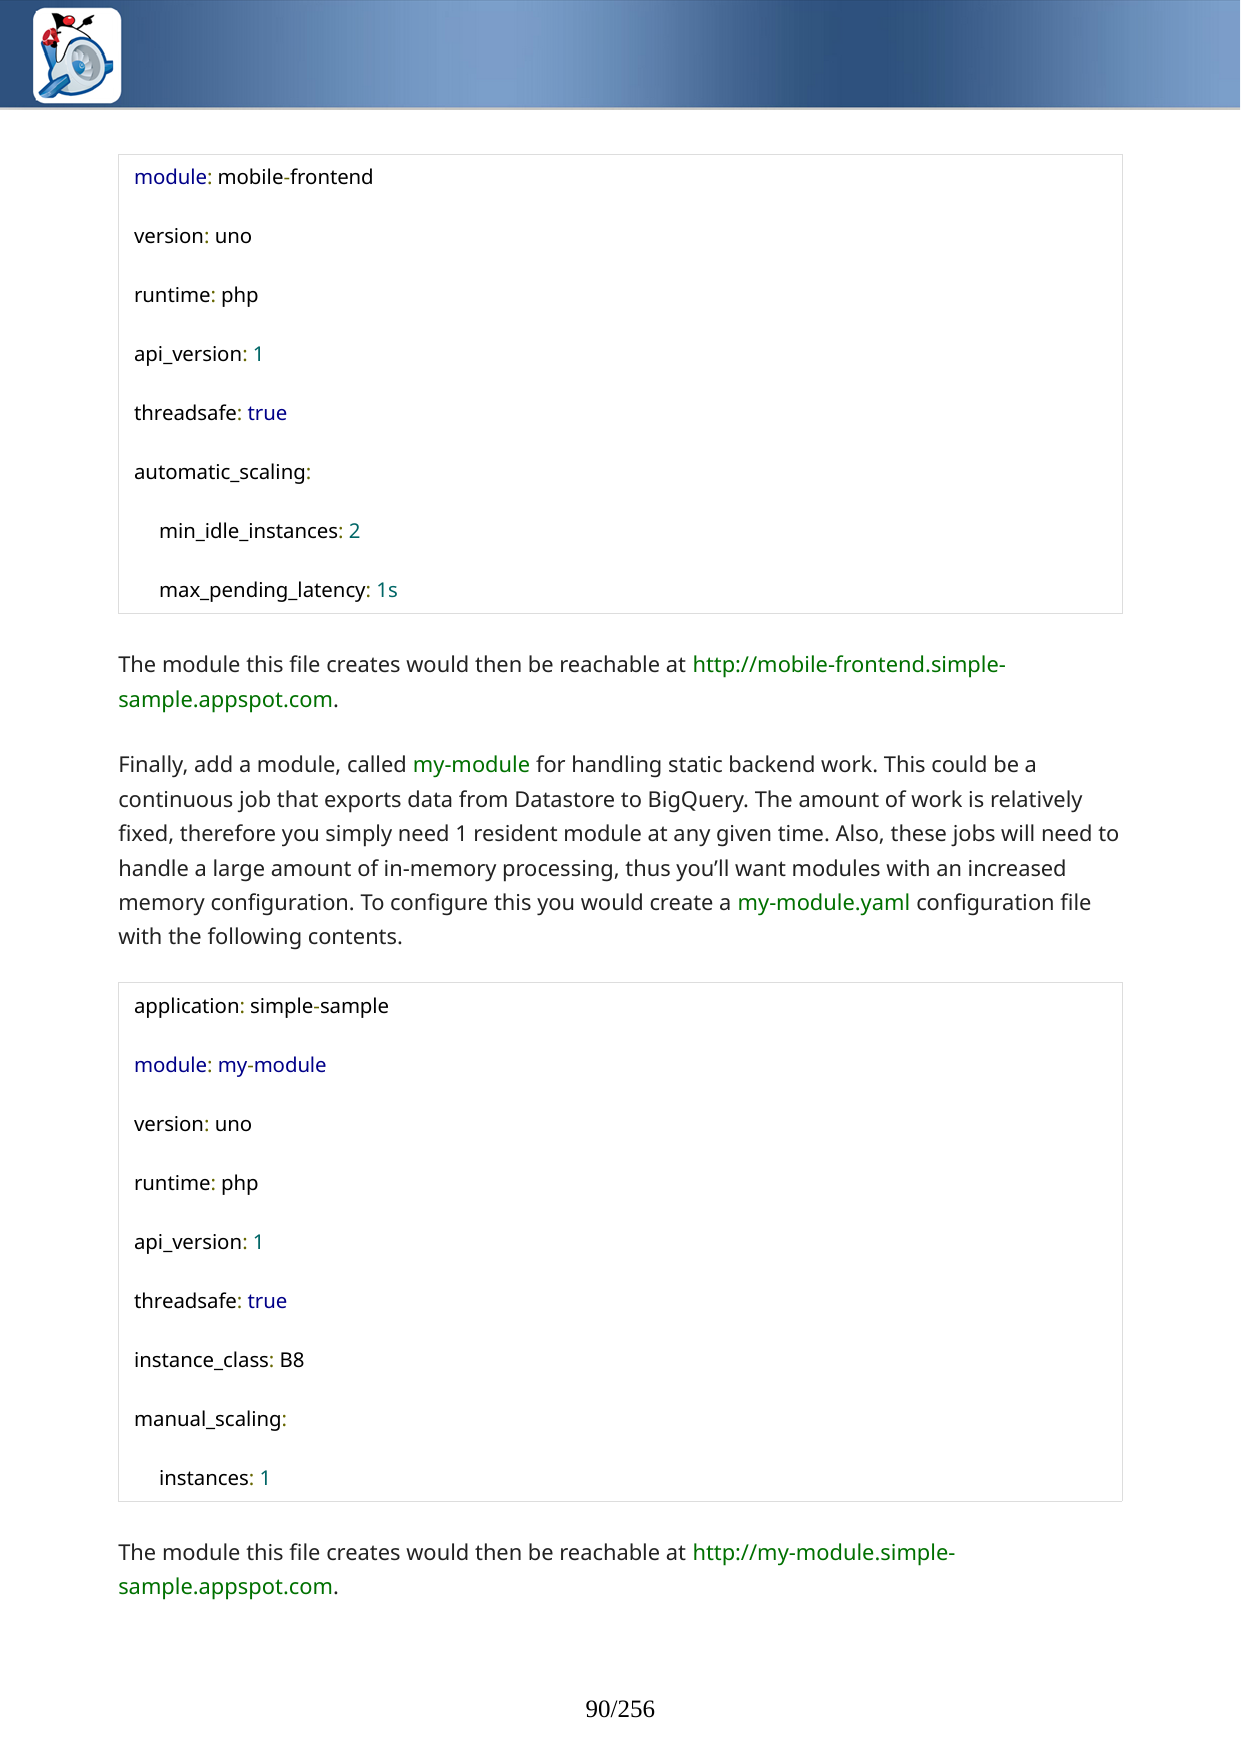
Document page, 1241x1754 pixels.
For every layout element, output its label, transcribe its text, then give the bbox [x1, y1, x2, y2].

text runtime: php [119, 271, 1122, 309]
text threadsafe: true [119, 1277, 1122, 1314]
text api_version: 1 [119, 330, 1122, 368]
text version: uno [119, 1100, 1122, 1137]
text automatic_scaling: [119, 448, 1122, 486]
text manual_scaling: [119, 1395, 1122, 1432]
text The module this file creates would then be reachable at http://my-module.simple-sample.appspot.com. [118, 1532, 1122, 1601]
text Finally, add a module, called my-module for handling static backend work. This could be a continuous job that exports data from Datastore to BigQuery. The amount of work is relatively fixed, therefore you simply need 1 resident module at any given time. Also, these jobs will need to handle a large amount of in-memory processing, thus you’ll want modules with an increased memory configuration. To configure this you would create a my-module.yaml configuration file with the following contents. [118, 745, 1122, 951]
text version: uno [119, 212, 1122, 250]
text application: simple-sample [119, 983, 1122, 1019]
text module: my-module [119, 1041, 1122, 1078]
picture [0, 0, 1241, 110]
text module: mobile-frontend [119, 155, 1122, 191]
text max_pending_latency: 1s [119, 567, 1122, 613]
text min_idle_instances: 2 [119, 507, 1122, 545]
text instance_class: B8 [119, 1336, 1122, 1373]
text api_version: 1 [119, 1218, 1122, 1255]
text The module this file creates would then be reachable at http://mobile-frontend.simple-sample.appspot.com. [118, 645, 1122, 713]
text threadsafe: true [119, 389, 1122, 427]
text runtime: php [119, 1159, 1122, 1196]
text instances: 1 [119, 1454, 1122, 1501]
